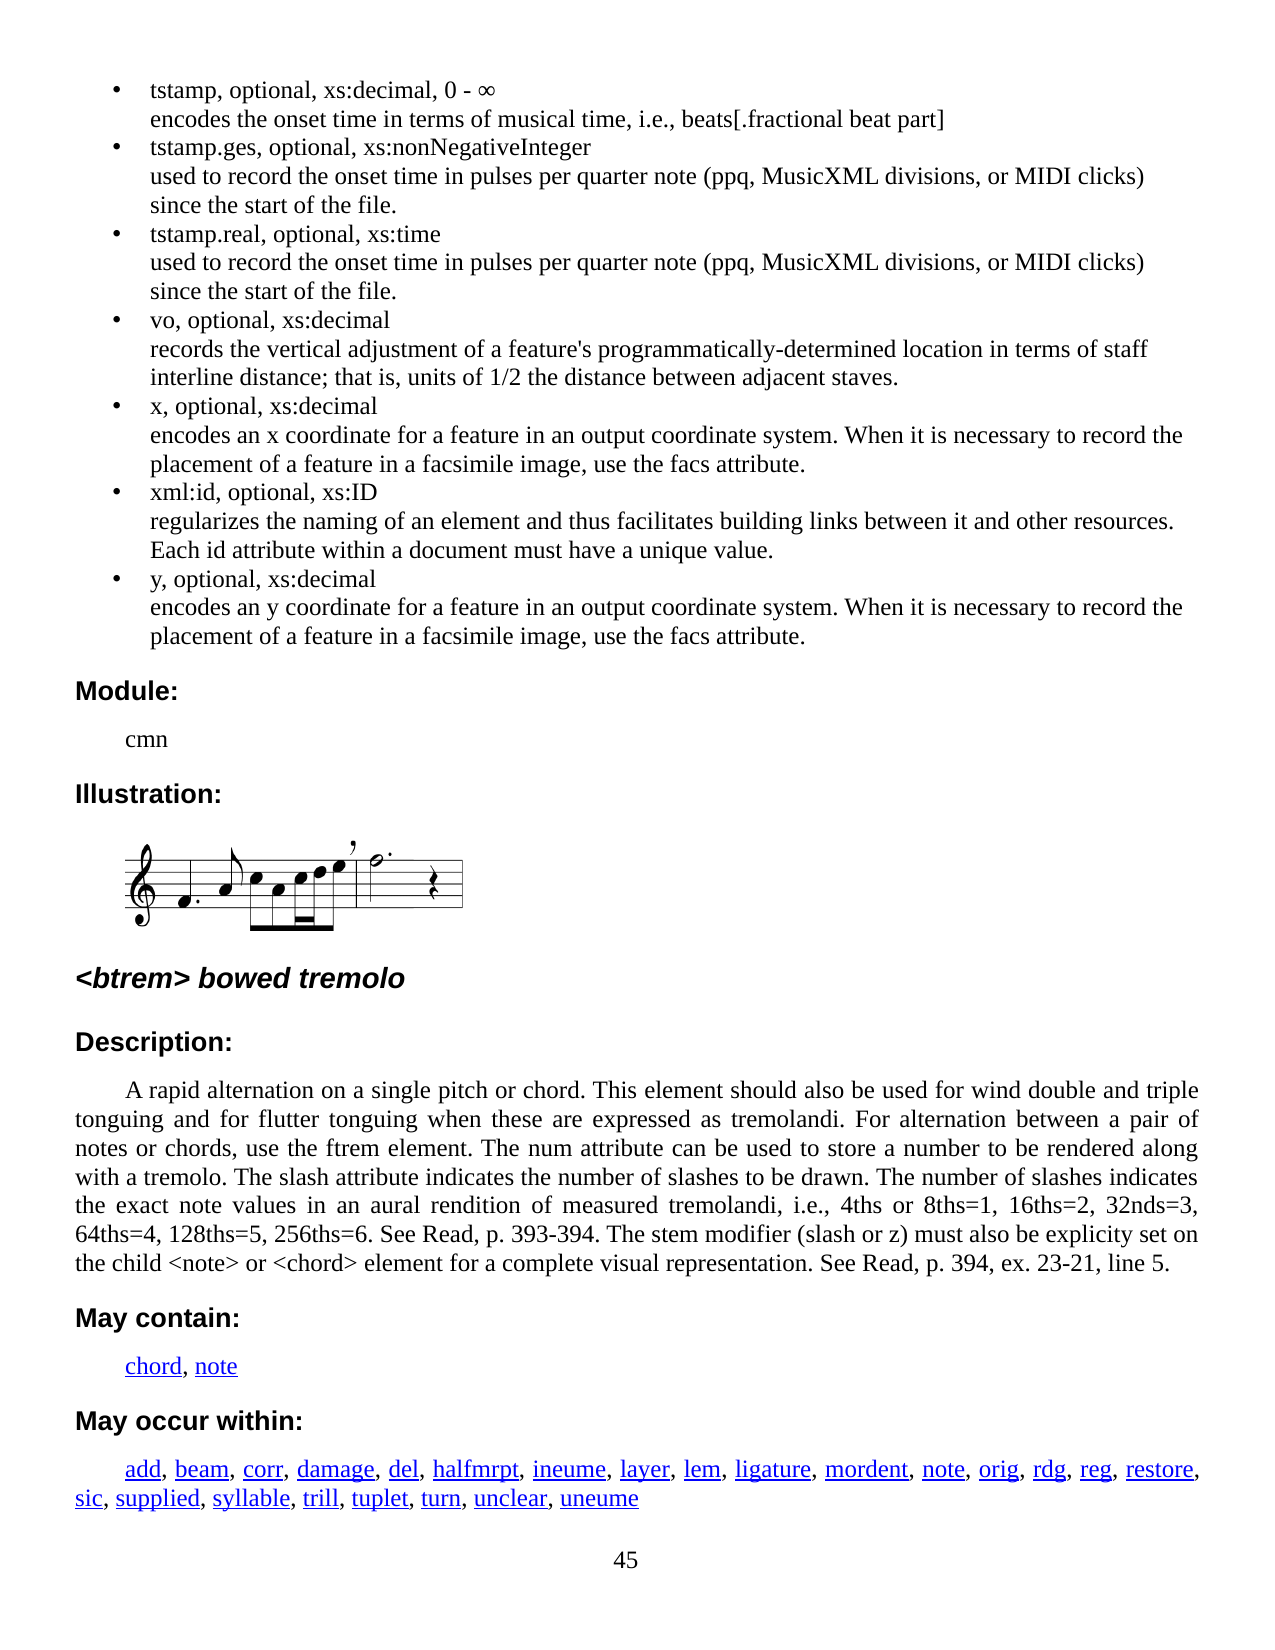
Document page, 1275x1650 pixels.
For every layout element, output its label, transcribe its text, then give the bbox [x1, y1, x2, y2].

subtitle <btrem> bowed tremolo [75, 961, 1200, 994]
subtitle Module: [75, 675, 1200, 706]
text cmn [75, 724, 1200, 753]
subtitle May occur within: [75, 1405, 1200, 1436]
text chord, note [75, 1351, 1200, 1380]
list tstamp, optional, xs:decimal, 0 - ∞ encodes the onset time in terms of musical time, i.e., beats[.fractional beat part] [112, 75, 1200, 132]
list x, optional, xs:decimal encodes an x coordinate for a feature in an output coordinate system. When it is necessary to record the placement of a feature in a facsimile image, use the facs attribute. [112, 391, 1200, 477]
list vo, optional, xs:decimal records the vertical adjustment of a feature's programmatically-determined location in terms of staff interline distance; that is, units of 1/2 the distance between adjacent staves. [112, 305, 1200, 391]
list xml:id, optional, xs:ID regularizes the naming of an element and thus facilitates building links between it and other resources. Each id attribute within a document must have a unique value. [112, 477, 1200, 564]
text A rapid alternation on a single pitch or chord. This element should also be used for wind double and triple tonguing and for flutter tonguing when these are expressed as tremolandi. For alternation between a pair of notes or chords, use the ftrem element. The num attribute can be used to store a number to be rendered along with a tremolo. The slash attribute indicates the number of slashes to be drawn. The number of slashes indicates the exact note values in an aural rendition of measured tremolandi, i.e., 4ths or 8ths=1, 16ths=2, 32nds=3, 64ths=4, 128ths=5, 256ths=6. See Read, p. 393-394. The stem modifier (slash or z) must also be explicity set on the child <note> or <chord> element for a complete visual representation. See Read, p. 394, ex. 23-21, line 5. [75, 1075, 1200, 1277]
list tstamp.ges, optional, xs:nonNegativeInteger used to record the onset time in pulses per quarter note (ppq, MusicXML divisions, or MIDI clicks) since the start of the file. [112, 132, 1200, 219]
subtitle Description: [75, 1026, 1200, 1057]
subtitle Illustration: [75, 778, 1200, 809]
list tstamp.real, optional, xs:time used to record the onset time in pulses per quarter note (ppq, MusicXML divisions, or MIDI clicks) since the start of the file. [112, 219, 1200, 305]
text add, beam, corr, damage, del, halfmrpt, ineume, layer, lem, ligature, mordent, note, orig, rdg, reg, restore, sic, supplied, syllable, trill, tuplet, turn, unclear, uneume [75, 1454, 1200, 1512]
list y, optional, xs:decimal encodes an y coordinate for a feature in an output coordinate system. When it is necessary to record the placement of a feature in a facsimile image, use the facs attribute. [112, 564, 1200, 650]
subtitle May contain: [75, 1302, 1200, 1333]
picture [125, 827, 463, 931]
